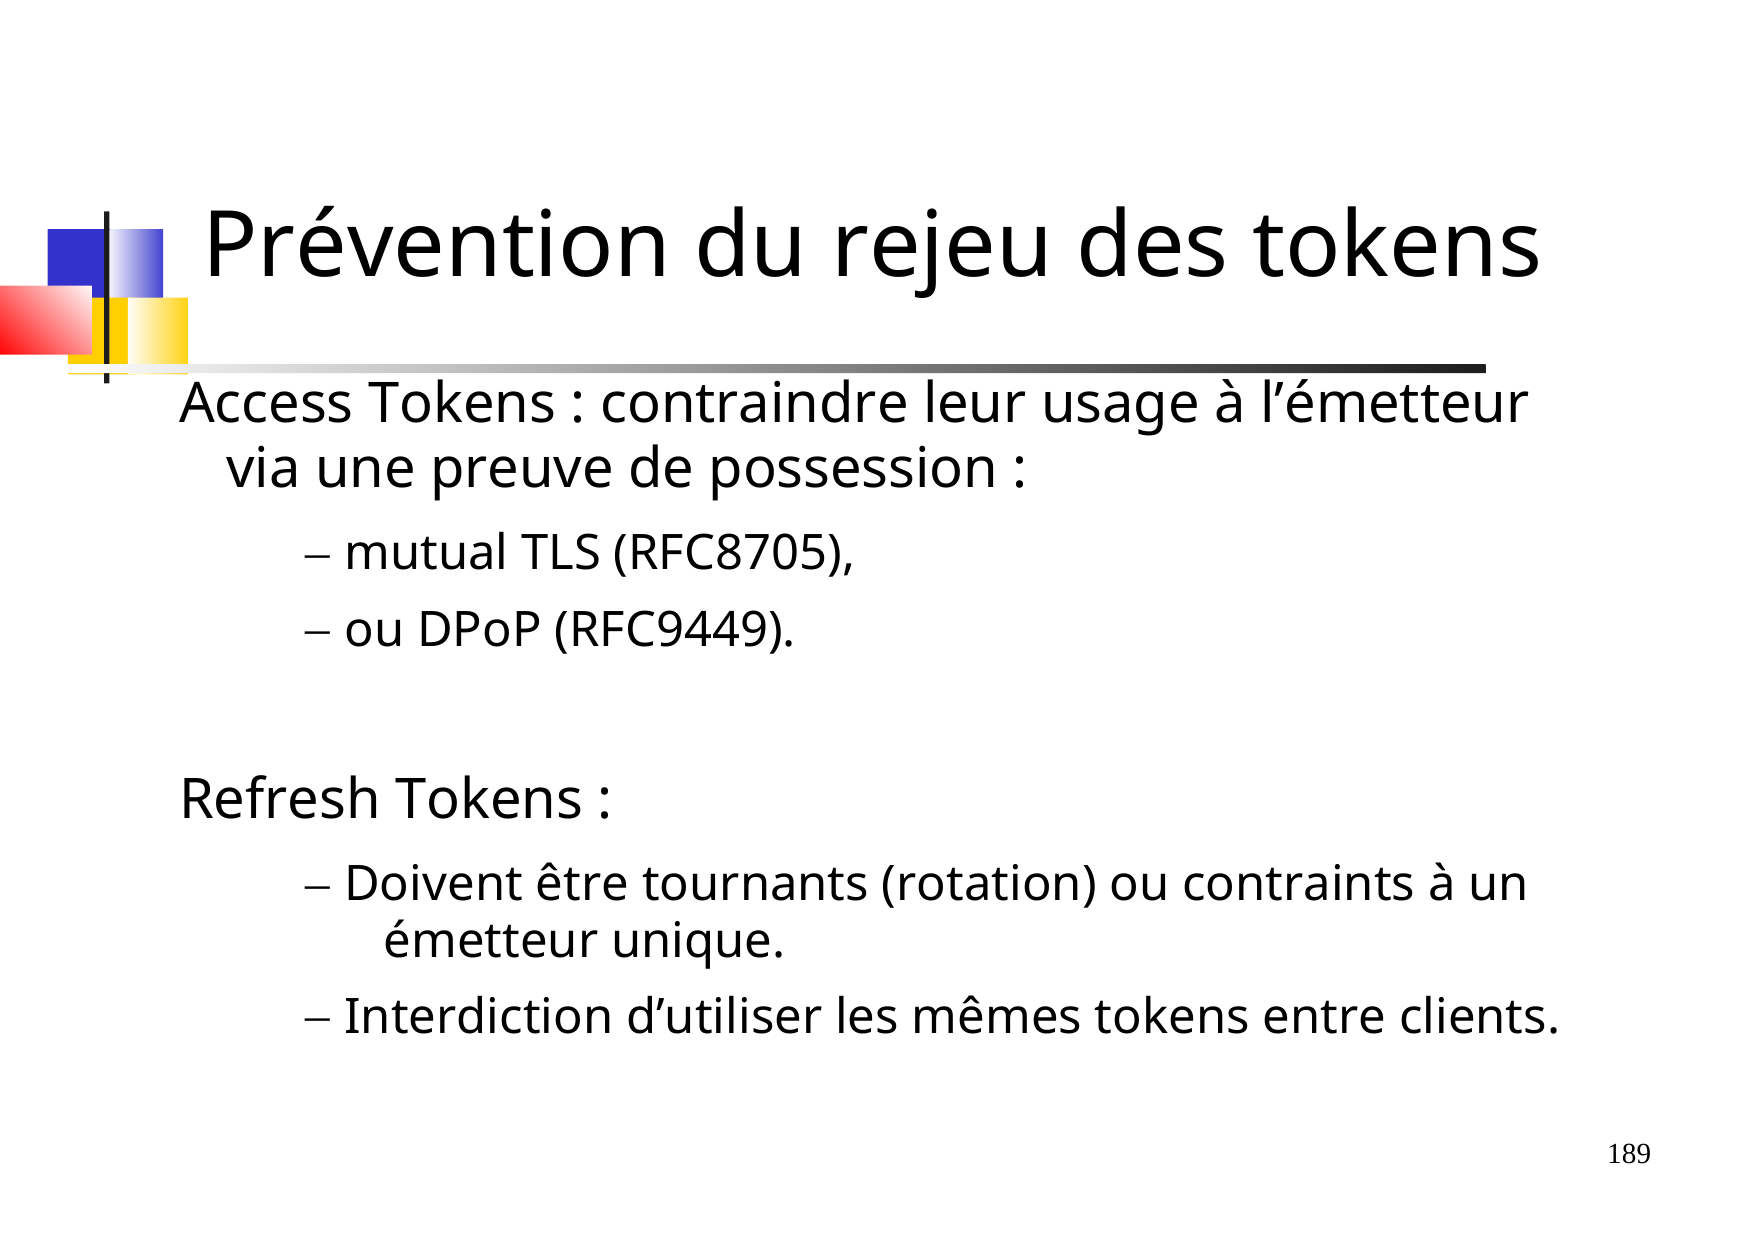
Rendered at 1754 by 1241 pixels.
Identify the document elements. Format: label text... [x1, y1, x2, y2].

title Prévention du rejeu des tokens [179, 139, 1567, 351]
list Access Tokens : contraindre leur usage à l’émetteur via une preuve de possession : mutual TLS (RFC8705), ou DPoP (RFC9449). Refresh Tokens : Doivent être tournants (rotation) ou contraints à un émetteur unique. Interdiction d’utiliser les mêmes tokens entre clients. [179, 371, 1567, 1091]
